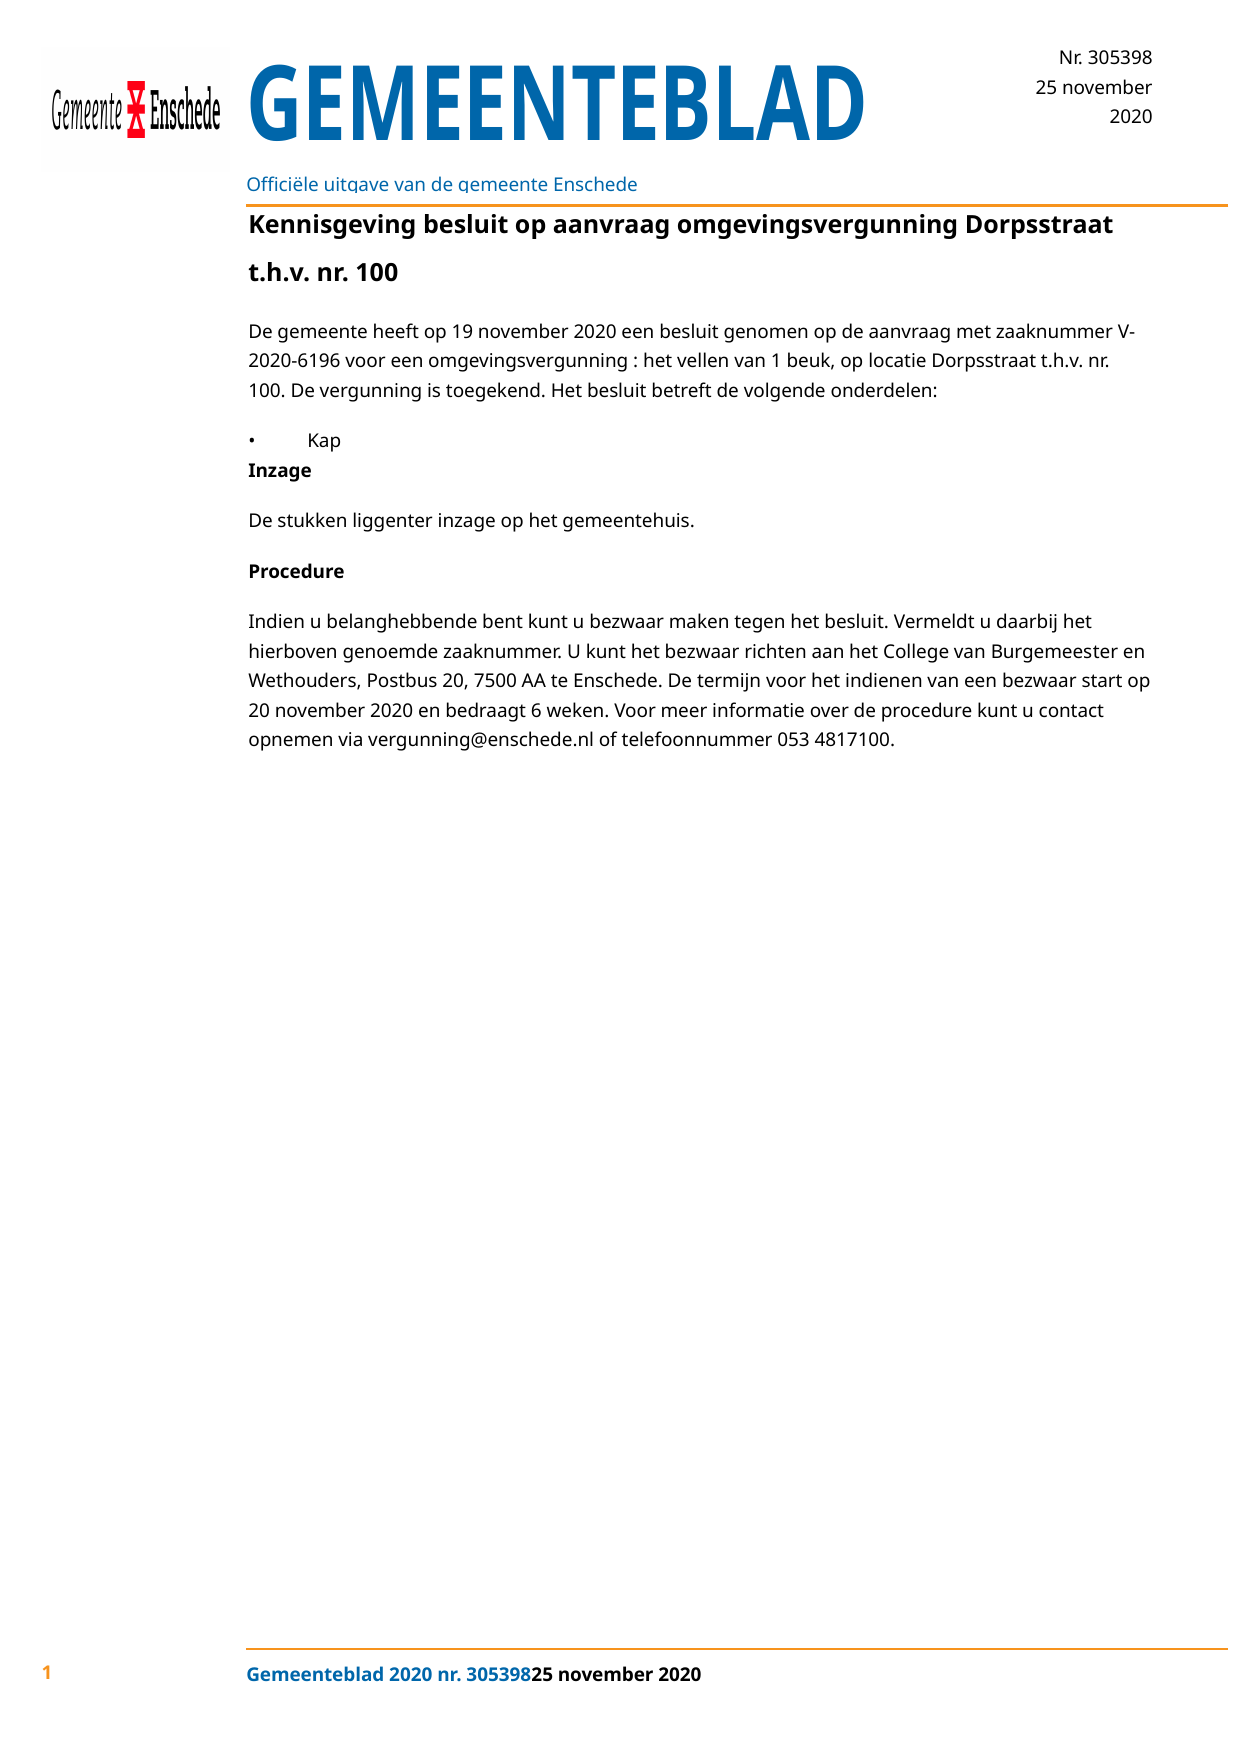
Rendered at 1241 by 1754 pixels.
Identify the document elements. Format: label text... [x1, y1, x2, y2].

text Kennisgeving besluit op aanvraag omgevingsvergunning Dorpsstraat t.h.v. nr. 100 [248, 207, 1152, 288]
list Kap [248, 427, 1152, 453]
text De stukken liggenter inzage op het gemeentehuis. [248, 507, 1152, 533]
text Procedure [248, 558, 1152, 584]
text De gemeente heeft op 19 november 2020 een besluit genomen op de aanvraag met zaaknummer V-2020-6196 voor een omgevingsvergunning : het vellen van 1 beuk, op locatie Dorpsstraat t.h.v. nr. 100. De vergunning is toegekend. Het besluit betreft de volgende onderdelen: [248, 318, 1152, 403]
text Indien u belanghebbende bent kunt u bezwaar maken tegen het besluit. Vermeldt u daarbij het hierboven genoemde zaaknummer. U kunt het bezwaar richten aan het College van Burgemees­ter en Wethouders, Postbus 20, 7500 AA te Enschede. De termijn voor het indienen van een bezwaar start op 20 november 2020 en bedraagt 6 weken. Voor meer informatie over de procedure kunt u contact opnemen via vergunning@enschede.nl of telefoonnummer 053 4817100. [248, 608, 1152, 752]
picture [41, 47, 231, 172]
text Inzage [248, 457, 1152, 483]
